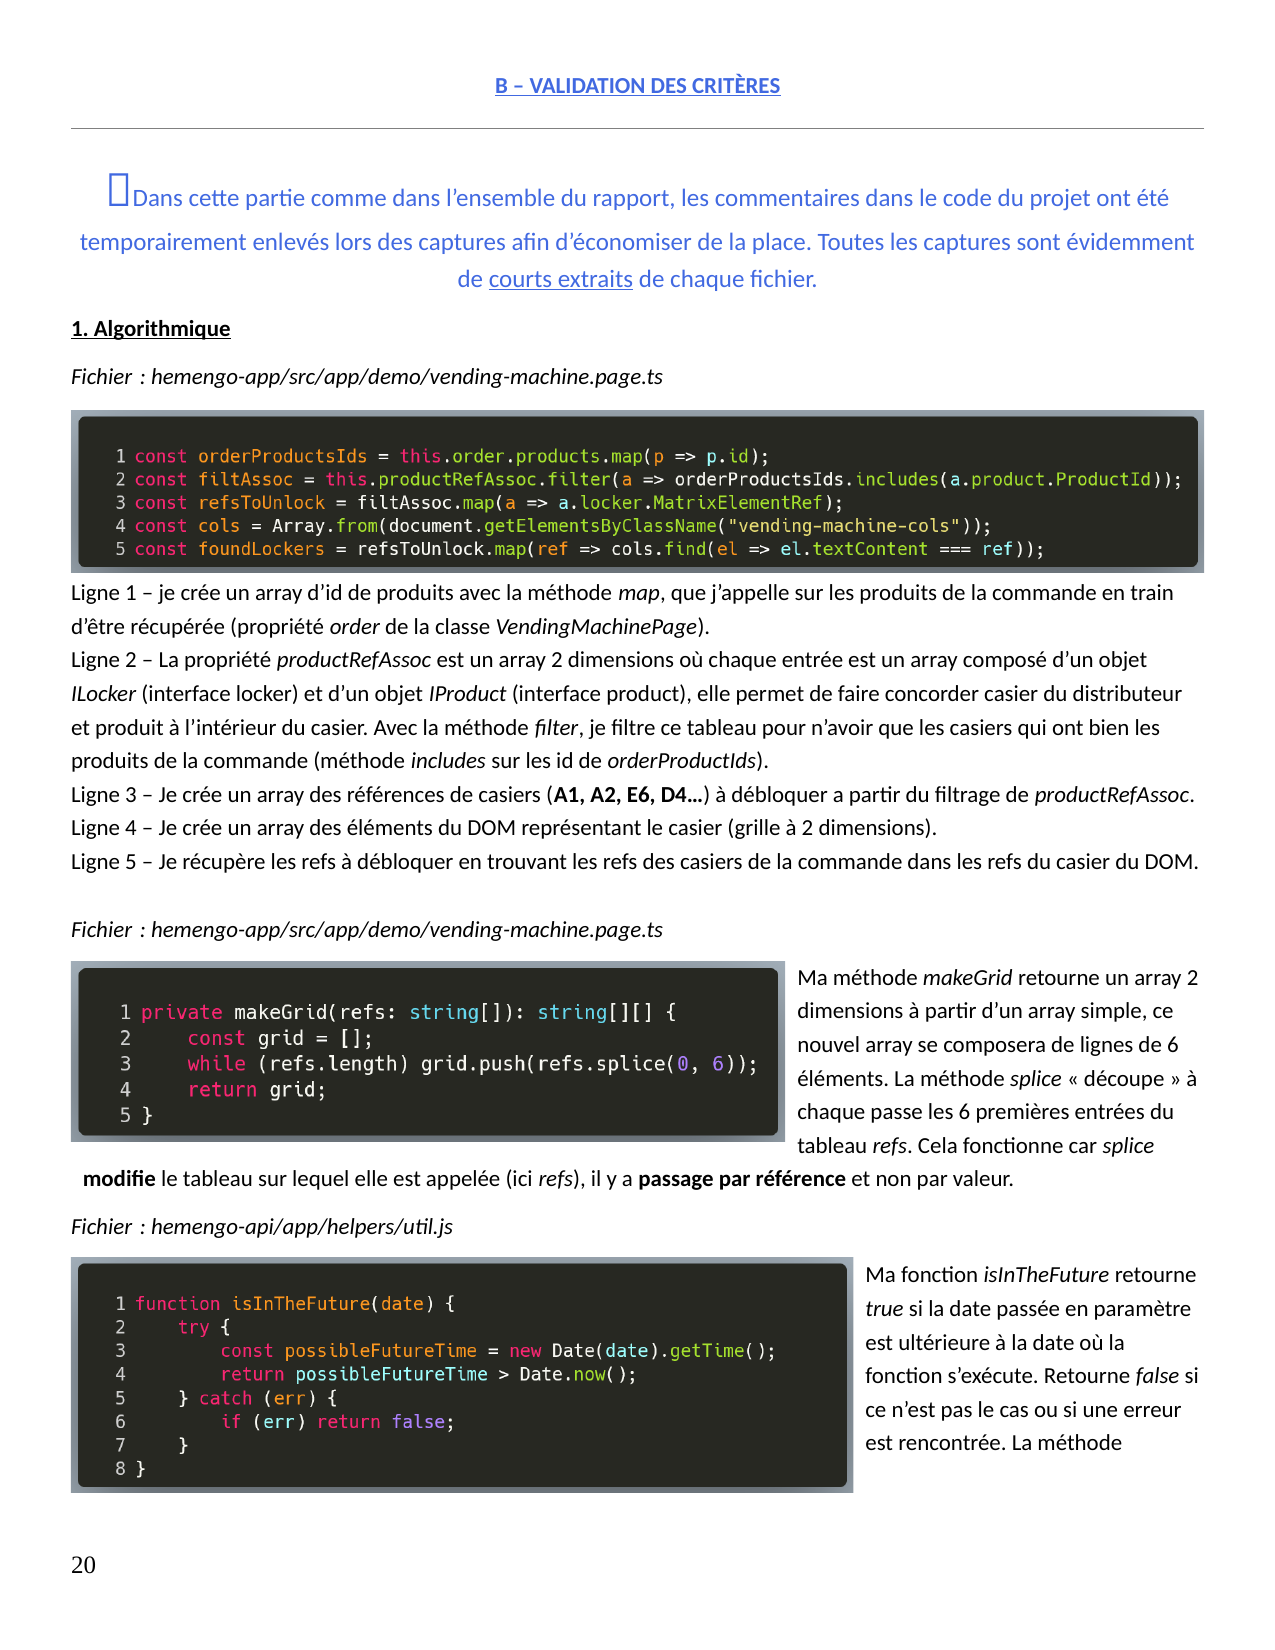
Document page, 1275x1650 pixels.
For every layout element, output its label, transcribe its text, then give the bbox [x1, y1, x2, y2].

text Ligne 3 – Je crée un array des références de casiers (A1, A2, E6, D4…) à débloquer a partir du filtrage de productRefAssoc. [71, 780, 1204, 808]
picture [70, 961, 786, 1142]
text Ligne 4 – Je crée un array des éléments du DOM représentant le casier (grille à 2 dimensions). [71, 813, 1204, 841]
text Ligne 1 – je crée un array d’id de produits avec la méthode map, que j’appelle sur les produits de la commande en train d’être récupérée (propriété order de la classe VendingMachinePage). [71, 573, 1204, 640]
text Ma méthode makeGrid retourne un array 2 dimensions à partir d’un array simple, ce nouvel array se composera de lignes de 6 éléments. La méthode splice « découpe » à chaque passe les 6 premières entrées du tableau refs. Cela fonctionne car splice modifie le tableau sur lequel elle est appelée (ici refs), il y a passage par référence et non par valeur. [83, 963, 1204, 1192]
picture [70, 1257, 854, 1493]
text Ligne 5 – Je récupère les refs à débloquer en trouvant les refs des casiers de la commande dans les refs du casier du DOM. [71, 847, 1204, 875]
text 1. Algorithmique [71, 314, 1204, 342]
text B – VALIDATION DES CRITÈRES [71, 71, 1204, 99]
text Fichier : hemengo-api/app/helpers/util.js [71, 1212, 1204, 1240]
text Ma fonction isInTheFuture retourne true si la date passée en paramètre est ultérieure à la date où la fonction s’exécute. Retourne false si ce n’est pas le cas ou si une erreur est rencontrée. La méthode [854, 1261, 1204, 1456]
text Fichier : hemengo-app/src/app/demo/vending-machine.page.ts [71, 362, 1204, 390]
picture [70, 410, 1205, 573]
text Ligne 2 – La propriété productRefAssoc est un array 2 dimensions où chaque entrée est un array composé d’un objet ILocker (interface locker) et d’un objet IProduct (interface product), elle permet de faire concorder casier du distributeur et produit à l’intérieur du casier. Avec la méthode filter, je filtre ce tableau pour n’avoir que les casiers qui ont bien les produits de la commande (méthode includes sur les id de orderProductIds). [71, 646, 1204, 774]
text Fichier : hemengo-app/src/app/demo/vending-machine.page.ts [71, 915, 1204, 943]
text Dans cette partie comme dans l’ensemble du rapport, les commentaires dans le code du projet ont été temporairement enlevés lors des captures afin d’économiser de la place. Toutes les captures sont évidemment de courts extraits de chaque fichier. [71, 158, 1204, 293]
